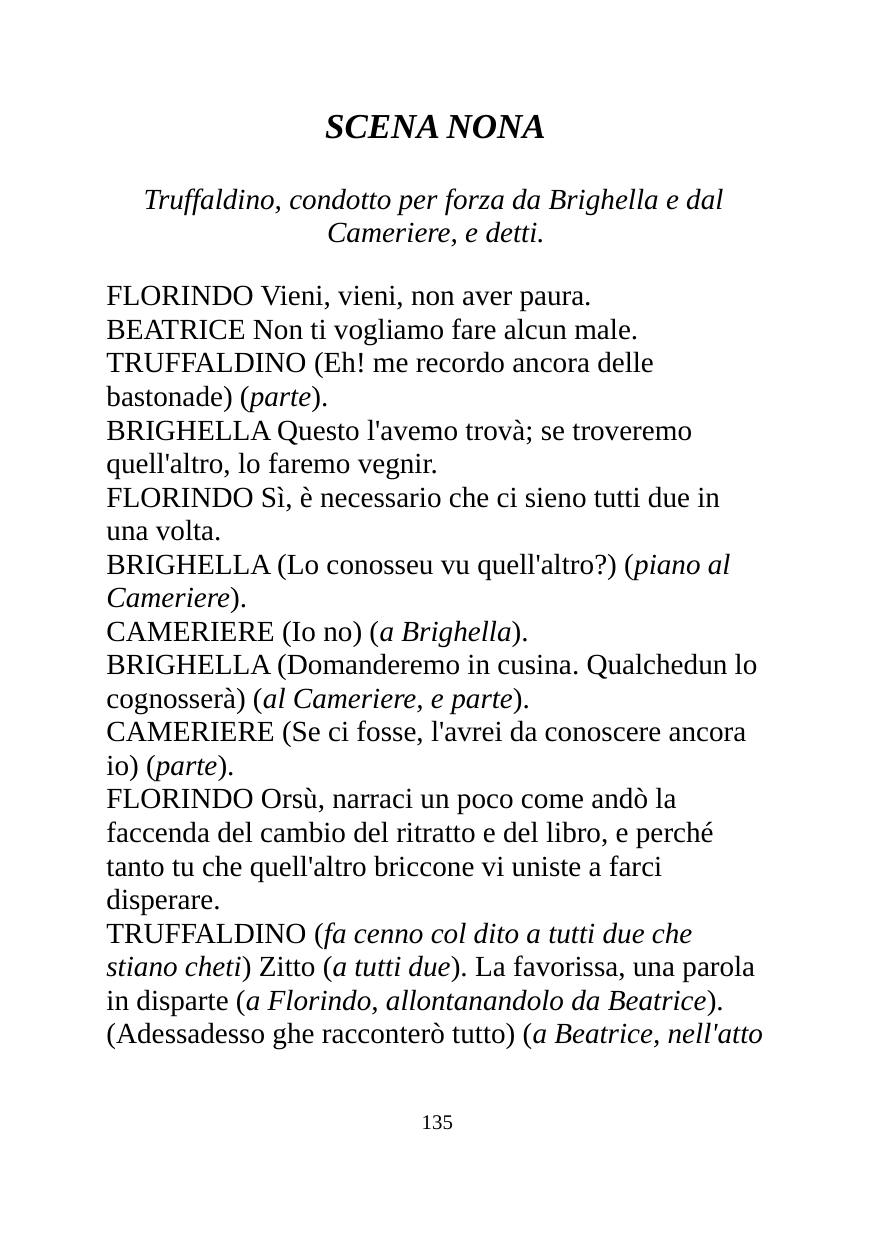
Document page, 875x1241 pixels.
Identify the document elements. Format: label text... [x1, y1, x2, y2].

text Truffaldino, condotto per forza da Brighella e dal Cameriere, e detti. [106, 182, 768, 249]
text FLORINDO Orsù, narraci un poco come andò la faccenda del cambio del ritratto e del libro, e perché tanto tu che quell'altro briccone vi uniste a farci disperare. [106, 782, 768, 916]
text BRIGHELLA Questo l'avemo trovà; se troveremo quell'altro, lo faremo vegnir. [106, 413, 768, 480]
text FLORINDO Sì, è necessario che ci sieno tutti due in una volta. [106, 480, 768, 547]
text BRIGHELLA (Lo conosseu vu quell'altro?) (piano al Cameriere). [106, 547, 768, 614]
subtitle SCENA NONA [106, 106, 768, 146]
text TRUFFALDINO (fa cenno col dito a tutti due che stiano cheti) Zitto (a tutti due). La favorissa, una parola in disparte (a Florindo, allontanandolo da Beatrice). (Adessadesso ghe racconterò tutto) (a Beatrice, nell'atto [106, 916, 768, 1050]
text BEATRICE Non ti vogliamo fare alcun male. [106, 312, 768, 346]
text FLORINDO Vieni, vieni, non aver paura. [106, 278, 768, 312]
text CAMERIERE (Se ci fosse, l'avrei da conoscere ancora io) (parte). [106, 714, 768, 782]
text BRIGHELLA (Domanderemo in cusina. Qualchedun lo cognosserà) (al Cameriere, e parte). [106, 647, 768, 714]
text TRUFFALDINO (Eh! me recordo ancora delle bastonade) (parte). [106, 346, 768, 413]
text CAMERIERE (Io no) (a Brighella). [106, 614, 768, 647]
